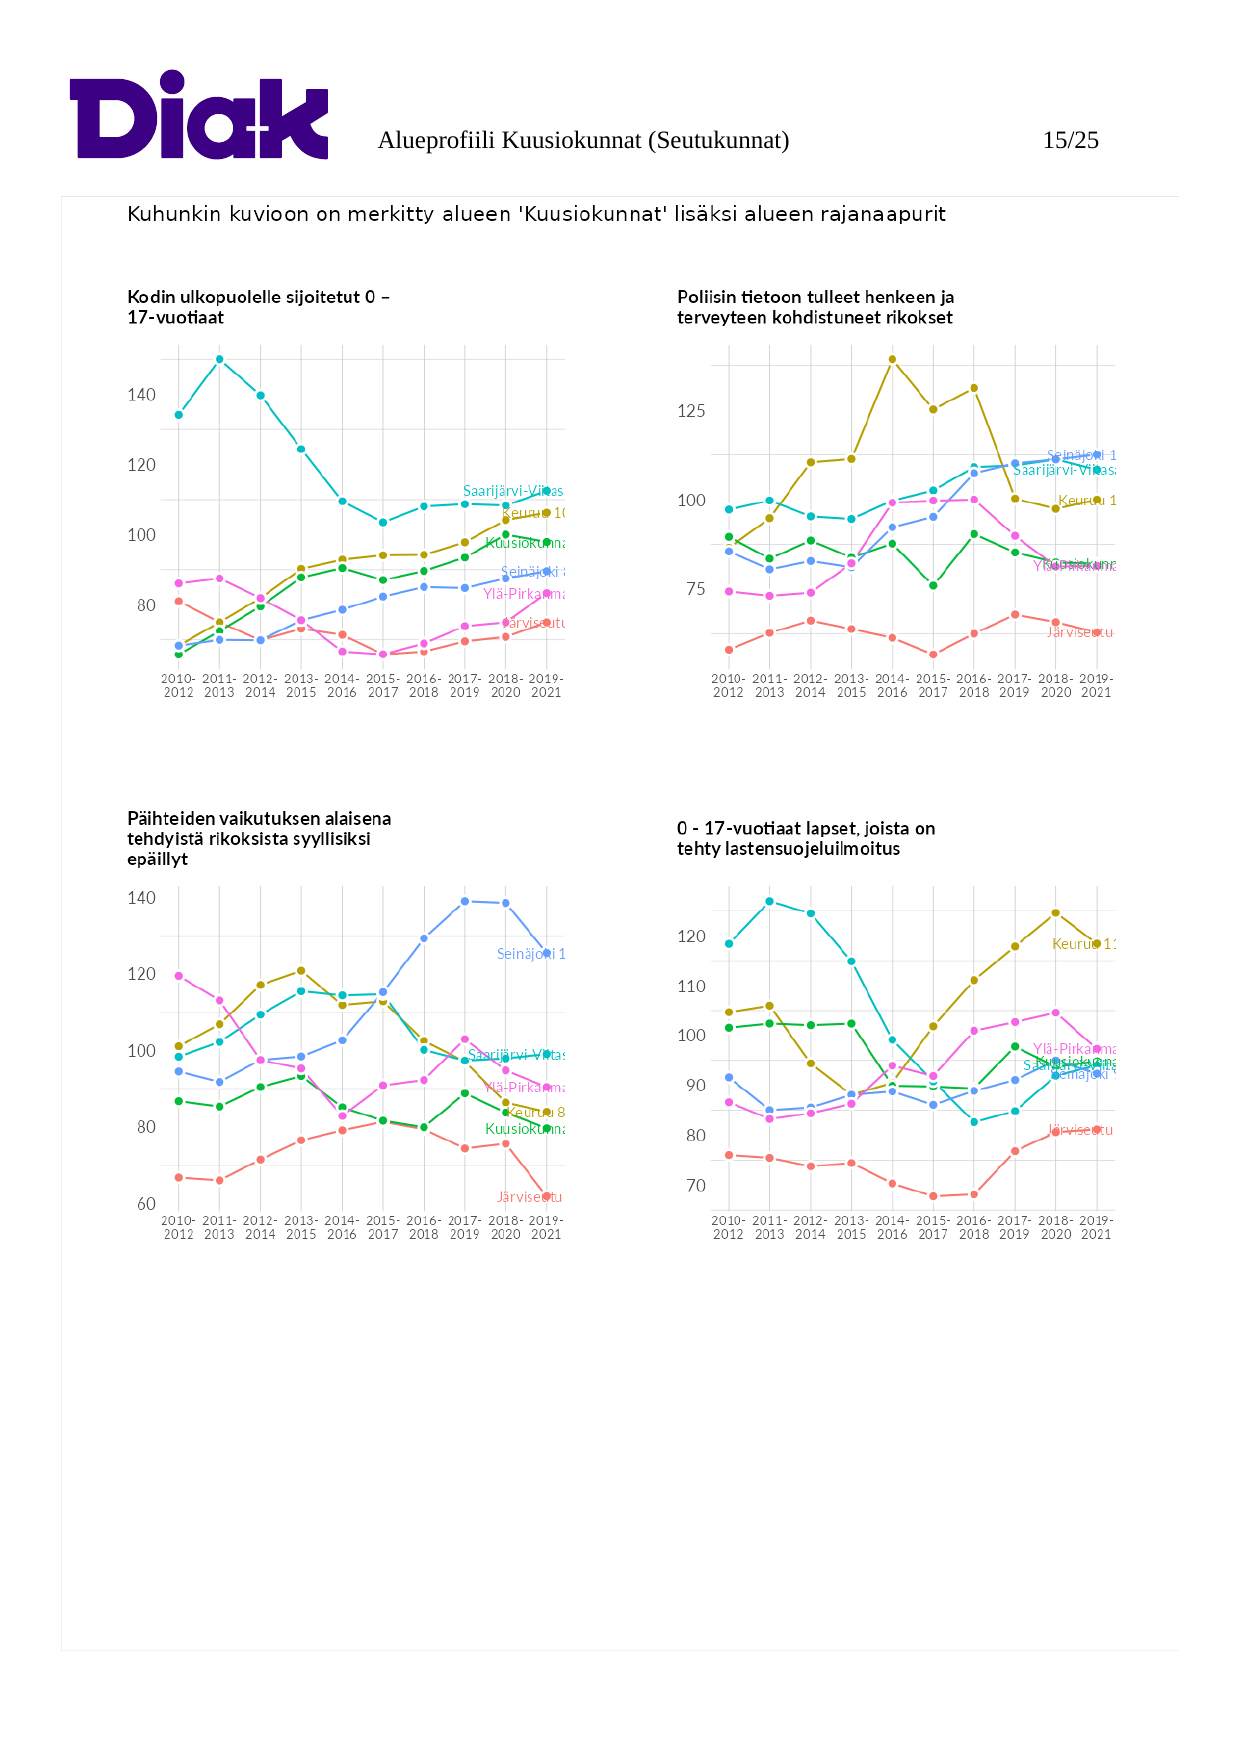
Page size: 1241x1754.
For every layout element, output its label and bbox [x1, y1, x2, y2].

picture [61, 196, 1179, 1651]
